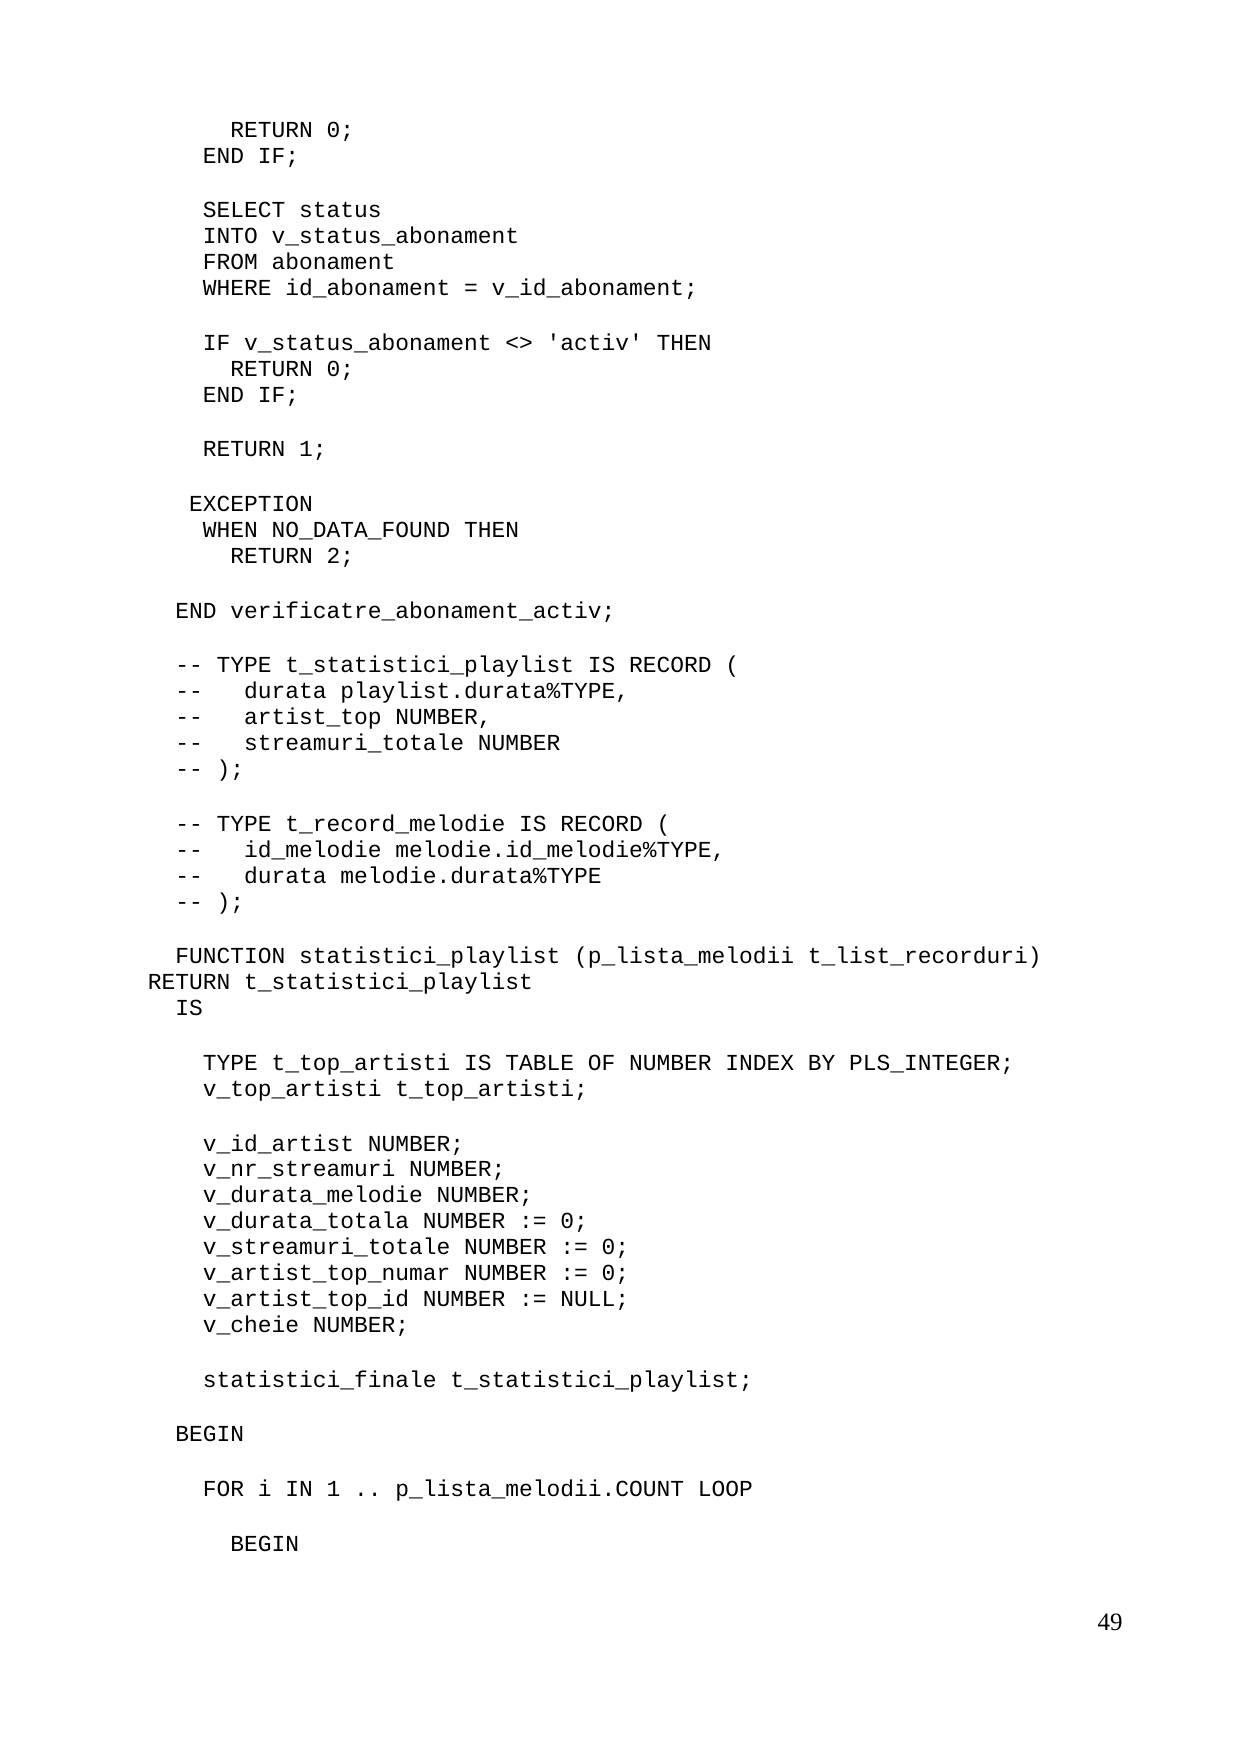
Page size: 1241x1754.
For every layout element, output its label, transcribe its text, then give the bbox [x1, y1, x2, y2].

text v_streamuri_totale NUMBER := 0; [148, 1236, 1122, 1262]
text END verificatre_abonament_activ; [148, 599, 1122, 625]
text IF v_status_abonament <> 'activ' THEN [148, 331, 1122, 357]
text -- artist_top NUMBER, [148, 706, 1122, 732]
text -- ); [148, 890, 1122, 916]
text v_top_artisti t_top_artisti; [148, 1077, 1122, 1103]
text FOR i IN 1 .. p_lista_melodii.COUNT LOOP [148, 1477, 1122, 1503]
text -- durata melodie.durata%TYPE [148, 864, 1122, 890]
text FUNCTION statistici_playlist (p_lista_melodii t_list_recorduri) RETURN t_statistici_playlist [148, 945, 1122, 997]
text TYPE t_top_artisti IS TABLE OF NUMBER INDEX BY PLS_INTEGER; [148, 1051, 1122, 1077]
text -- id_melodie melodie.id_melodie%TYPE, [148, 838, 1122, 864]
text BEGIN [148, 1423, 1122, 1449]
text WHERE id_abonament = v_id_abonament; [148, 277, 1122, 302]
text v_artist_top_numar NUMBER := 0; [148, 1262, 1122, 1287]
text v_id_artist NUMBER; [148, 1132, 1122, 1158]
text v_nr_streamuri NUMBER; [148, 1158, 1122, 1184]
text INTO v_status_abonament [148, 225, 1122, 251]
text -- durata playlist.durata%TYPE, [148, 680, 1122, 706]
text END IF; [148, 383, 1122, 409]
text RETURN 0; [148, 118, 1122, 144]
text -- ); [148, 757, 1122, 783]
text v_durata_totala NUMBER := 0; [148, 1210, 1122, 1236]
text -- TYPE t_statistici_playlist IS RECORD ( [148, 654, 1122, 680]
text v_artist_top_id NUMBER := NULL; [148, 1287, 1122, 1313]
text -- TYPE t_record_melodie IS RECORD ( [148, 812, 1122, 838]
text statistici_finale t_statistici_playlist; [148, 1368, 1122, 1394]
text -- streamuri_totale NUMBER [148, 732, 1122, 757]
text EXCEPTION [148, 492, 1122, 518]
text IS [148, 997, 1122, 1022]
text SELECT status [148, 199, 1122, 225]
text v_cheie NUMBER; [148, 1313, 1122, 1339]
text FROM abonament [148, 251, 1122, 277]
text WHEN NO_DATA_FOUND THEN [148, 518, 1122, 544]
text RETURN 0; [148, 357, 1122, 383]
text v_durata_melodie NUMBER; [148, 1184, 1122, 1210]
text END IF; [148, 144, 1122, 170]
text BEGIN [148, 1532, 1122, 1558]
text RETURN 2; [148, 544, 1122, 570]
text RETURN 1; [148, 438, 1122, 464]
